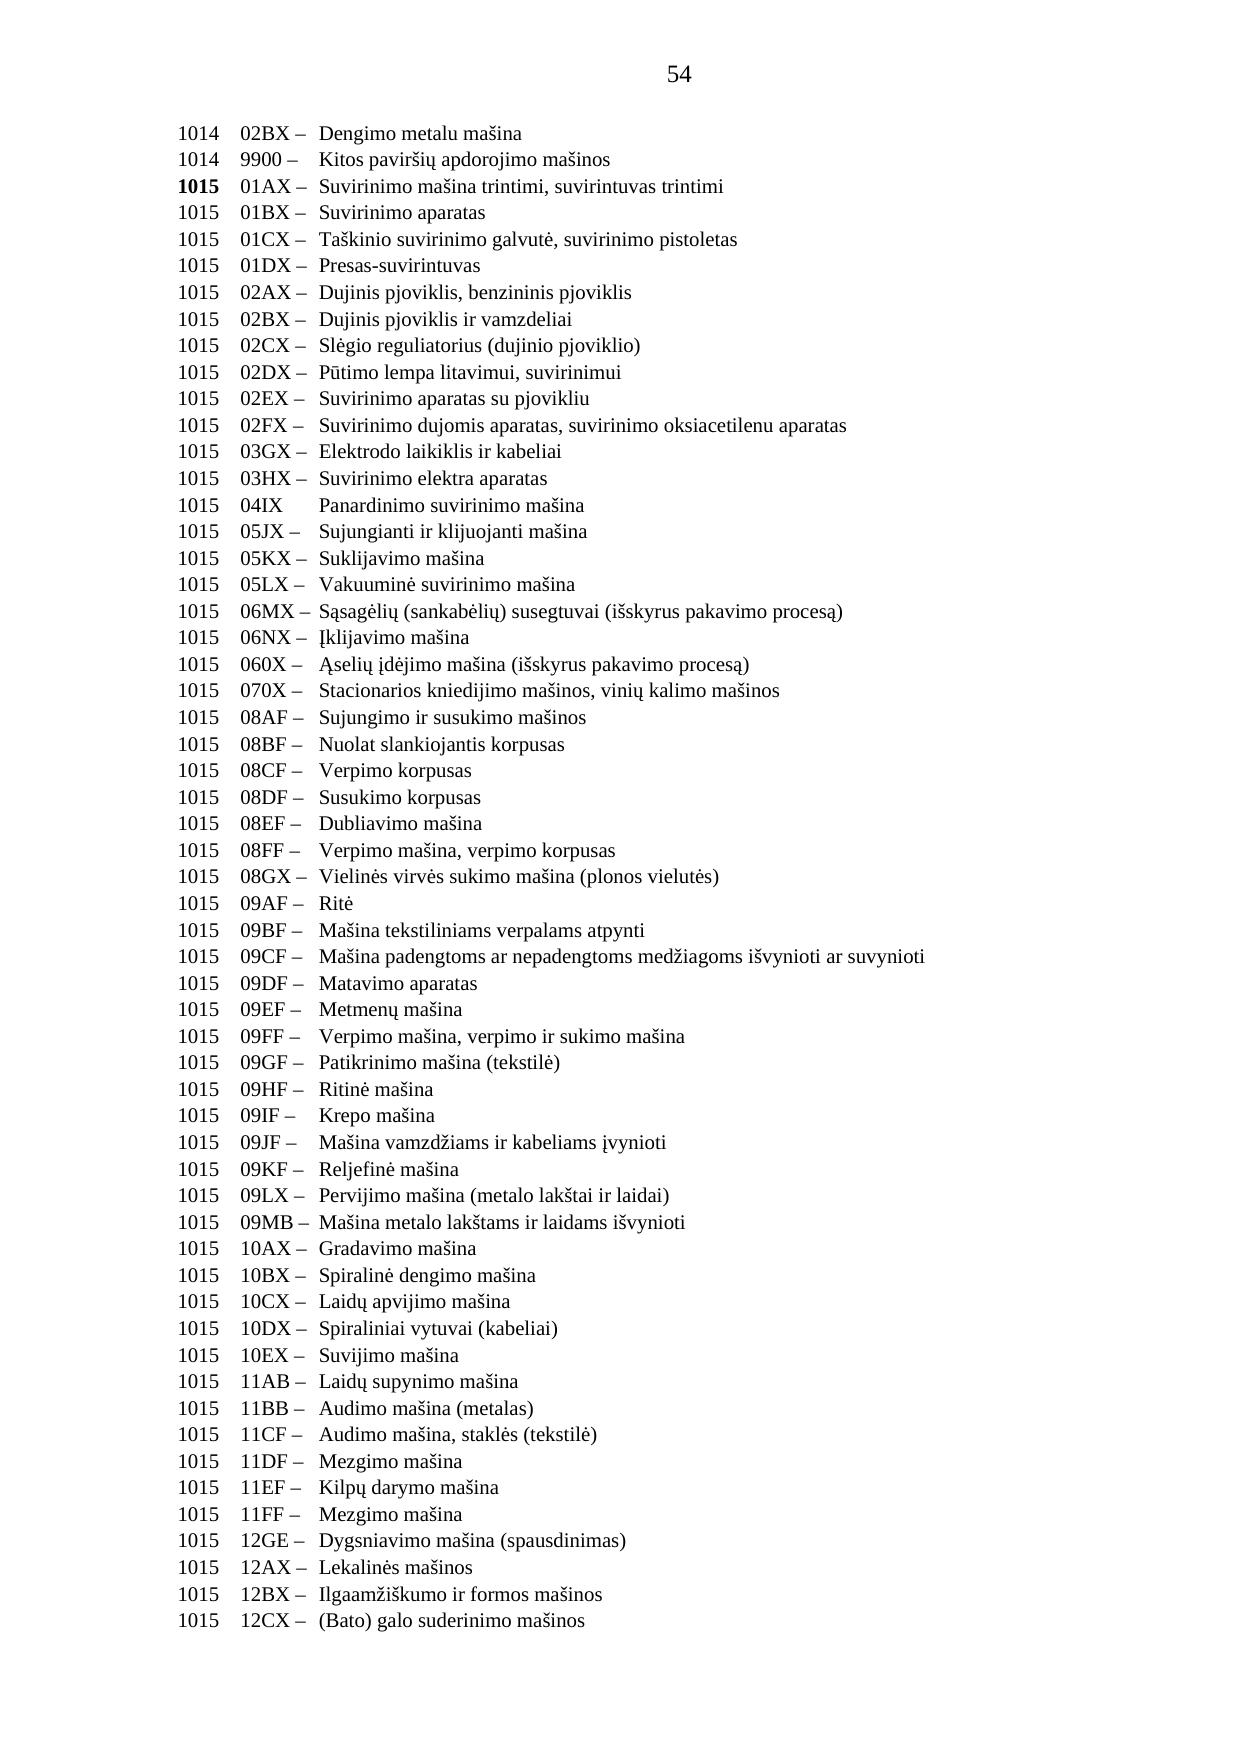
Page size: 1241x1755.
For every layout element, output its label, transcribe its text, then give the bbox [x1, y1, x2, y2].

table_cell Suvirinimo elektra aparatas [319, 464, 1181, 490]
table_cell Įklijavimo mašina [319, 623, 1181, 649]
table_cell Vielinės virvės sukimo mašina (plonos vielutės) [319, 862, 1181, 888]
table_cell Suvirinimo aparatas su pjovikliu [319, 384, 1181, 410]
table_cell Laidų supynimo mašina [319, 1367, 1181, 1393]
table_cell 09MB – [240, 1207, 318, 1234]
table_cell 10EX – [240, 1340, 318, 1367]
table_cell 12AX – [240, 1553, 318, 1579]
table_cell 12CX – [240, 1606, 318, 1632]
table_cell 1015 [177, 278, 240, 304]
table_cell Suvijimo mašina [319, 1340, 1181, 1367]
table_cell Dygsniavimo mašina (spausdinimas) [319, 1526, 1181, 1552]
table_cell 1015 [177, 782, 240, 809]
table_cell Spiraliniai vytuvai (kabeliai) [319, 1314, 1181, 1340]
table_cell (Bato) galo suderinimo mašinos [319, 1606, 1181, 1632]
table_cell 02CX – [240, 331, 318, 357]
table_cell 070X – [240, 676, 318, 702]
table_cell 02AX – [240, 278, 318, 304]
table_cell 09IF – [240, 1101, 318, 1127]
table_cell 1015 [177, 304, 240, 331]
table_cell 1015 [177, 703, 240, 729]
table_cell Mezgimo mašina [319, 1499, 1181, 1526]
table_cell Audimo mašina (metalas) [319, 1393, 1181, 1420]
table_cell Mašina vamzdžiams ir kabeliams įvynioti [319, 1128, 1181, 1154]
table_cell 1015 [177, 410, 240, 437]
table_cell 1015 [177, 224, 240, 251]
table_cell Matavimo aparatas [319, 968, 1181, 995]
table_cell 1015 [177, 862, 240, 888]
table_cell Ąselių įdėjimo mašina (išskyrus pakavimo procesą) [319, 649, 1181, 676]
table_cell 1015 [177, 1499, 240, 1526]
table_cell 1015 [177, 1287, 240, 1313]
table_cell 09BF – [240, 915, 318, 942]
table_cell 1015 [177, 1606, 240, 1632]
table_cell 1015 [177, 889, 240, 915]
table_cell 09LX – [240, 1181, 318, 1207]
table_cell 10AX – [240, 1234, 318, 1260]
table_cell 09AF – [240, 889, 318, 915]
table_cell 1015 [177, 1579, 240, 1606]
table_cell Nuolat slankiojantis korpusas [319, 729, 1181, 756]
table_cell Kilpų darymo mašina [319, 1473, 1181, 1499]
table_cell 1015 [177, 676, 240, 702]
table_cell 1015 [177, 1128, 240, 1154]
table_cell 1015 [177, 835, 240, 862]
table_cell 11FF – [240, 1499, 318, 1526]
table_cell 11DF – [240, 1446, 318, 1473]
table_cell 1015 [177, 1526, 240, 1552]
table_cell 02FX – [240, 410, 318, 437]
table_cell 02BX – [240, 118, 318, 145]
table_cell 02BX – [240, 304, 318, 331]
table_cell 060X – [240, 649, 318, 676]
table_cell 09FF – [240, 1021, 318, 1048]
table_cell 1015 [177, 1314, 240, 1340]
table_cell 1015 [177, 1207, 240, 1234]
table_cell Suklijavimo mašina [319, 543, 1181, 570]
table_cell Verpimo mašina, verpimo ir sukimo mašina [319, 1021, 1181, 1048]
table_cell 08EF – [240, 809, 318, 835]
table_cell 1015 [177, 596, 240, 623]
table_cell Verpimo korpusas [319, 756, 1181, 782]
table_cell 1015 [177, 1181, 240, 1207]
table_cell 01BX – [240, 198, 318, 224]
table_cell 08AF – [240, 703, 318, 729]
table_cell Mašina metalo lakštams ir laidams išvynioti [319, 1207, 1181, 1234]
table_cell Gradavimo mašina [319, 1234, 1181, 1260]
table_cell 10CX – [240, 1287, 318, 1313]
table_cell 05KX – [240, 543, 318, 570]
table_cell 1015 [177, 1101, 240, 1127]
table_cell Suvirinimo mašina trintimi, suvirintuvas trintimi [319, 171, 1181, 198]
table_cell 1015 [177, 331, 240, 357]
table_cell Panardinimo suvirinimo mašina [319, 490, 1181, 517]
table_cell 1015 [177, 198, 240, 224]
table_cell 05JX – [240, 517, 318, 543]
table_cell 11AB – [240, 1367, 318, 1393]
table_cell Ilgaamžiškumo ir formos mašinos [319, 1579, 1181, 1606]
table_cell 1015 [177, 543, 240, 570]
table_cell 1015 [177, 437, 240, 463]
table_cell 10BX – [240, 1260, 318, 1287]
table_cell Ritinė mašina [319, 1074, 1181, 1101]
table_cell 1014 [177, 118, 240, 145]
table_cell 10DX – [240, 1314, 318, 1340]
table_cell Lekalinės mašinos [319, 1553, 1181, 1579]
table_cell Mašina tekstiliniams verpalams atpynti [319, 915, 1181, 942]
table_cell 06NX – [240, 623, 318, 649]
table_cell 1015 [177, 649, 240, 676]
table_cell 1015 [177, 517, 240, 543]
table_cell Krepo mašina [319, 1101, 1181, 1127]
table_cell 1014 [177, 145, 240, 171]
table_cell 09EF – [240, 995, 318, 1021]
table_cell 09GF – [240, 1048, 318, 1074]
table_cell 1015 [177, 995, 240, 1021]
table_cell Mašina padengtoms ar nepadengtoms medžiagoms išvynioti ar suvynioti [319, 942, 1181, 968]
table_cell Pervijimo mašina (metalo lakštai ir laidai) [319, 1181, 1181, 1207]
table_cell Patikrinimo mašina (tekstilė) [319, 1048, 1181, 1074]
table_cell 1015 [177, 1340, 240, 1367]
table_cell 1015 [177, 1473, 240, 1499]
table_cell 1015 [177, 1420, 240, 1446]
table_cell Dengimo metalu mašina [319, 118, 1181, 145]
table_cell 01AX – [240, 171, 318, 198]
table_cell 1015 [177, 1260, 240, 1287]
table_cell Kitos paviršių apdorojimo mašinos [319, 145, 1181, 171]
table_cell 1015 [177, 756, 240, 782]
table_cell 08CF – [240, 756, 318, 782]
table_cell 1015 [177, 915, 240, 942]
table_cell 1015 [177, 384, 240, 410]
table_cell 11CF – [240, 1420, 318, 1446]
table_cell 02DX – [240, 357, 318, 384]
table_cell 1015 [177, 570, 240, 596]
table_cell Dujinis pjoviklis ir vamzdeliai [319, 304, 1181, 331]
table_cell 1015 [177, 1553, 240, 1579]
table_cell Dujinis pjoviklis, benzininis pjoviklis [319, 278, 1181, 304]
table_cell 05LX – [240, 570, 318, 596]
table_cell 04IX [240, 490, 318, 517]
table_cell Slėgio reguliatorius (dujinio pjoviklio) [319, 331, 1181, 357]
table_cell 1015 [177, 357, 240, 384]
table_cell 1015 [177, 464, 240, 490]
table_cell 06MX – [240, 596, 318, 623]
table_cell 03GX – [240, 437, 318, 463]
table_cell Verpimo mašina, verpimo korpusas [319, 835, 1181, 862]
table_cell 01DX – [240, 251, 318, 277]
table_cell 1015 [177, 1234, 240, 1260]
table_cell 1015 [177, 809, 240, 835]
table_cell 08DF – [240, 782, 318, 809]
table_cell 09JF – [240, 1128, 318, 1154]
table_cell Metmenų mašina [319, 995, 1181, 1021]
table_cell 1015 [177, 1367, 240, 1393]
table_cell Reljefinė mašina [319, 1154, 1181, 1181]
table_cell Presas-suvirintuvas [319, 251, 1181, 277]
table_cell 09KF – [240, 1154, 318, 1181]
table_cell 12BX – [240, 1579, 318, 1606]
table_cell 09CF – [240, 942, 318, 968]
table_cell 12GE – [240, 1526, 318, 1552]
table_cell 01CX – [240, 224, 318, 251]
table_cell 08FF – [240, 835, 318, 862]
table_cell Stacionarios kniedijimo mašinos, vinių kalimo mašinos [319, 676, 1181, 702]
table_cell Suvirinimo aparatas [319, 198, 1181, 224]
table_cell 03HX – [240, 464, 318, 490]
table_cell Sąsagėlių (sankabėlių) susegtuvai (išskyrus pakavimo procesą) [319, 596, 1181, 623]
table_cell 1015 [177, 1074, 240, 1101]
table_cell 09DF – [240, 968, 318, 995]
table_cell 1015 [177, 1393, 240, 1420]
table_cell 1015 [177, 490, 240, 517]
table_cell 08BF – [240, 729, 318, 756]
table_cell 1015 [177, 1021, 240, 1048]
table_cell 11EF – [240, 1473, 318, 1499]
table_cell Laidų apvijimo mašina [319, 1287, 1181, 1313]
table_cell 1015 [177, 729, 240, 756]
table_cell Spiralinė dengimo mašina [319, 1260, 1181, 1287]
table_cell Vakuuminė suvirinimo mašina [319, 570, 1181, 596]
table_cell 11BB – [240, 1393, 318, 1420]
table_cell 9900 – [240, 145, 318, 171]
table_cell Mezgimo mašina [319, 1446, 1181, 1473]
table_cell Pūtimo lempa litavimui, suvirinimui [319, 357, 1181, 384]
table_cell Sujungimo ir susukimo mašinos [319, 703, 1181, 729]
table_cell 08GX – [240, 862, 318, 888]
table_cell Sujungianti ir klijuojanti mašina [319, 517, 1181, 543]
table_cell 1015 [177, 623, 240, 649]
table_cell 1015 [177, 171, 240, 198]
table_cell Dubliavimo mašina [319, 809, 1181, 835]
table_cell 1015 [177, 251, 240, 277]
table_cell Audimo mašina, staklės (tekstilė) [319, 1420, 1181, 1446]
table_cell Susukimo korpusas [319, 782, 1181, 809]
table_cell 1015 [177, 1154, 240, 1181]
table_cell Suvirinimo dujomis aparatas, suvirinimo oksiacetilenu aparatas [319, 410, 1181, 437]
table_cell Taškinio suvirinimo galvutė, suvirinimo pistoletas [319, 224, 1181, 251]
table_cell 1015 [177, 968, 240, 995]
table_cell Ritė [319, 889, 1181, 915]
table_cell 1015 [177, 1446, 240, 1473]
table_cell Elektrodo laikiklis ir kabeliai [319, 437, 1181, 463]
table_cell 09HF – [240, 1074, 318, 1101]
table_cell 02EX – [240, 384, 318, 410]
table_cell 1015 [177, 942, 240, 968]
table_cell 1015 [177, 1048, 240, 1074]
